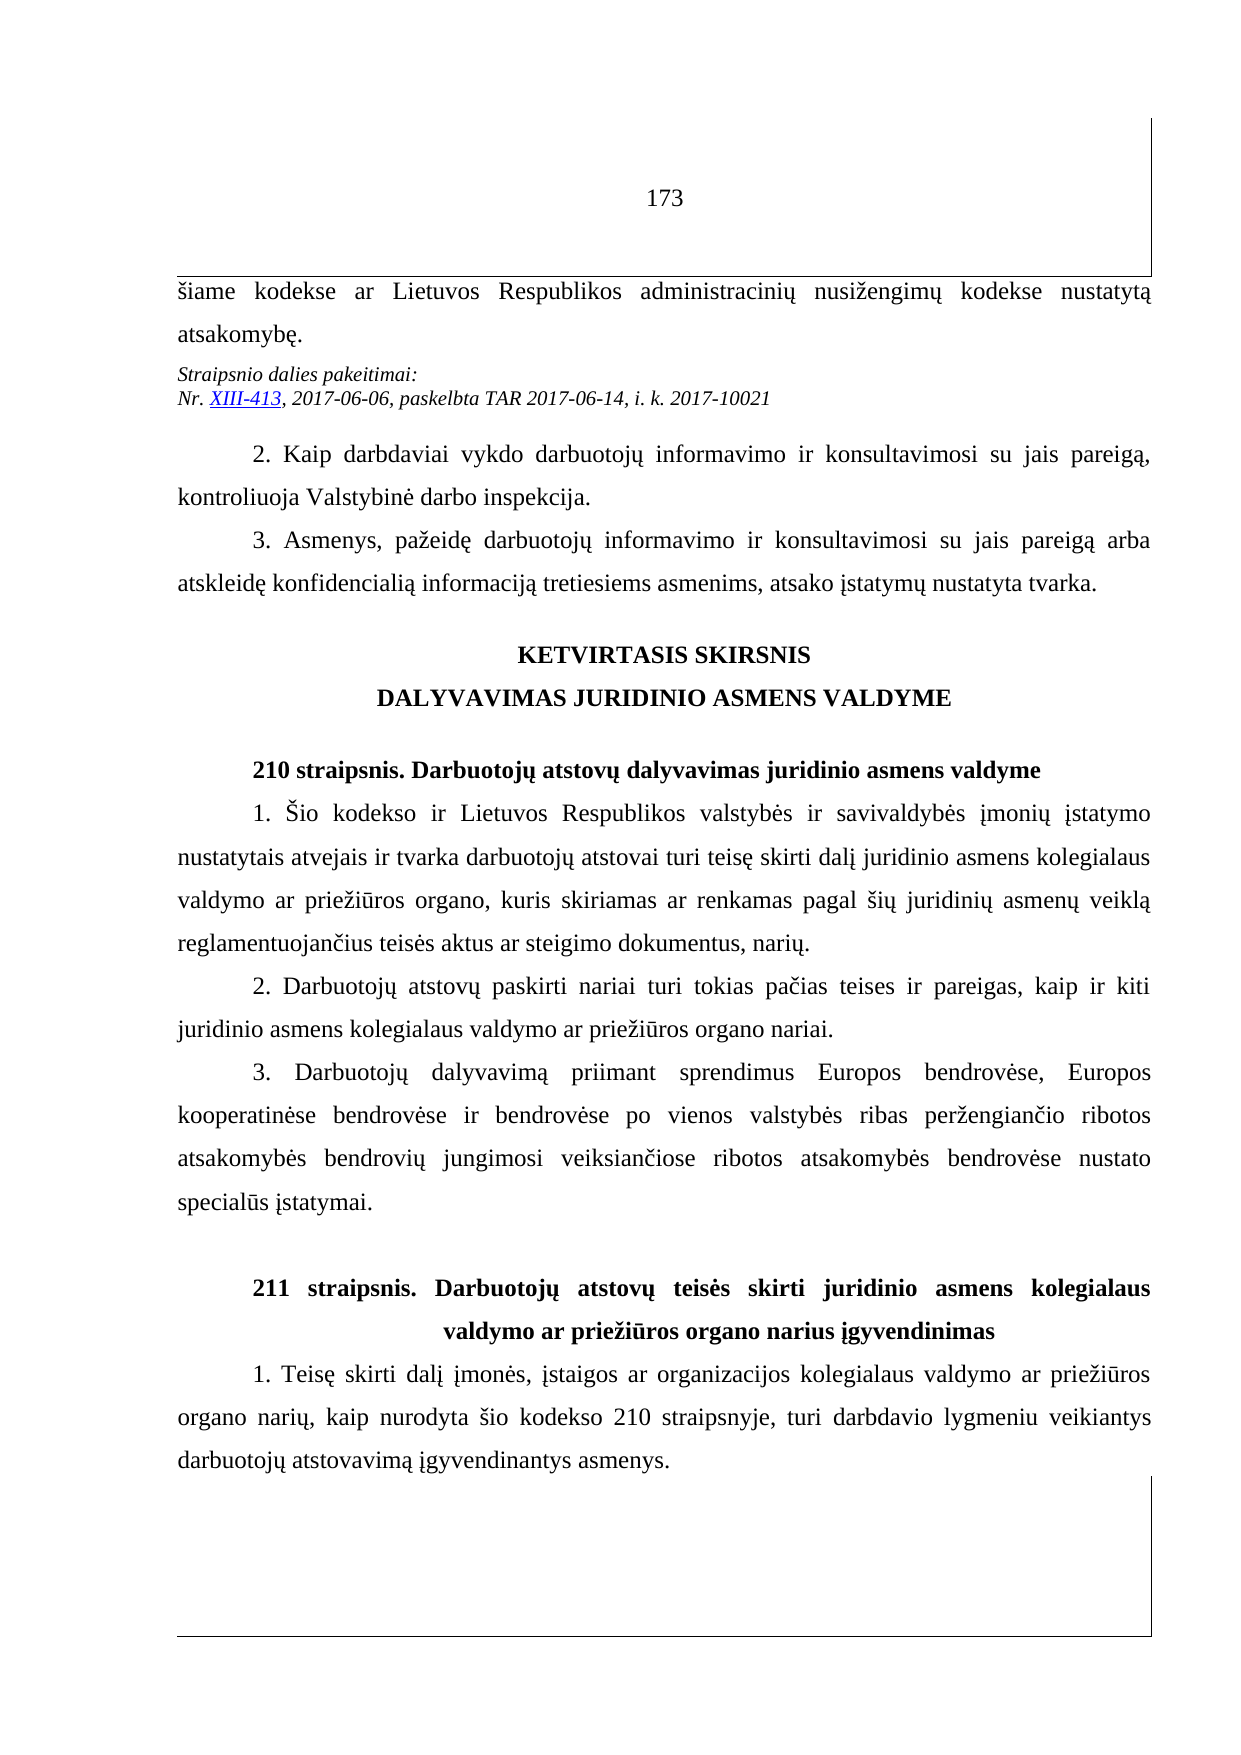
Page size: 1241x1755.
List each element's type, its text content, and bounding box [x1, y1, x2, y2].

text 2. Darbuotojų atstovų paskirti nariai turi tokias pačias teises ir pareigas, kaip ir kiti juridinio asmens kolegialaus valdymo ar priežiūros organo nariai. [177, 971, 1152, 1043]
text 3. Darbuotojų dalyvavimą priimant sprendimus Europos bendrovėse, Europos kooperatinėse bendrovėse ir bendrovėse po vienos valstybės ribas peržengiančio ribotos atsakomybės bendrovių jungimosi veiksiančiose ribotos atsakomybės bendrovėse nustato specialūs įstatymai. [177, 1057, 1152, 1215]
text DALYVAVIMAS JURIDINIO ASMENS VALDYME [177, 683, 1152, 712]
text 2. Kaip darbdaviai vykdo darbuotojų informavimo ir konsultavimosi su jais pareigą, kontroliuoja Valstybinė darbo inspekcija. [177, 439, 1152, 511]
text šiame kodekse ar Lietuvos Respublikos administracinių nusižengimų kodekse nustatytą atsakomybę. [177, 276, 1152, 348]
text KETVIRTASIS SKIRSNIS [177, 640, 1152, 669]
text Nr. XIII-413, 2017-06-06, paskelbta TAR 2017-06-14, i. k. 2017-10021 [177, 386, 1152, 410]
text 3. Asmenys, pažeidę darbuotojų informavimo ir konsultavimosi su jais pareigą arba atskleidę konfidencialią informaciją tretiesiems asmenims, atsako įstatymų nustatyta tvarka. [177, 525, 1152, 597]
text 1. Šio kodekso ir Lietuvos Respublikos valstybės ir savivaldybės įmonių įstatymo nustatytais atvejais ir tvarka darbuotojų atstovai turi teisę skirti dalį juridinio asmens kolegialaus valdymo ar priežiūros organo, kuris skiriamas ar renkamas pagal šių juridinių asmenų veiklą reglamentuojančius teisės aktus ar steigimo dokumentus, narių. [177, 798, 1152, 957]
subtitle 211 straipsnis. Darbuotojų atstovų teisės skirti juridinio asmens kolegialaus valdymo ar priežiūros organo narius įgyvendinimas [252, 1273, 1152, 1345]
subtitle 210 straipsnis. Darbuotojų atstovų dalyvavimas juridinio asmens valdyme [177, 755, 1152, 784]
text 1. Teisę skirti dalį įmonės, įstaigos ar organizacijos kolegialaus valdymo ar priežiūros organo narių, kaip nurodyta šio kodekso 210 straipsnyje, turi darbdavio lygmeniu veikiantys darbuotojų atstovavimą įgyvendinantys asmenys. [177, 1359, 1152, 1474]
text Straipsnio dalies pakeitimai: [177, 362, 1152, 386]
